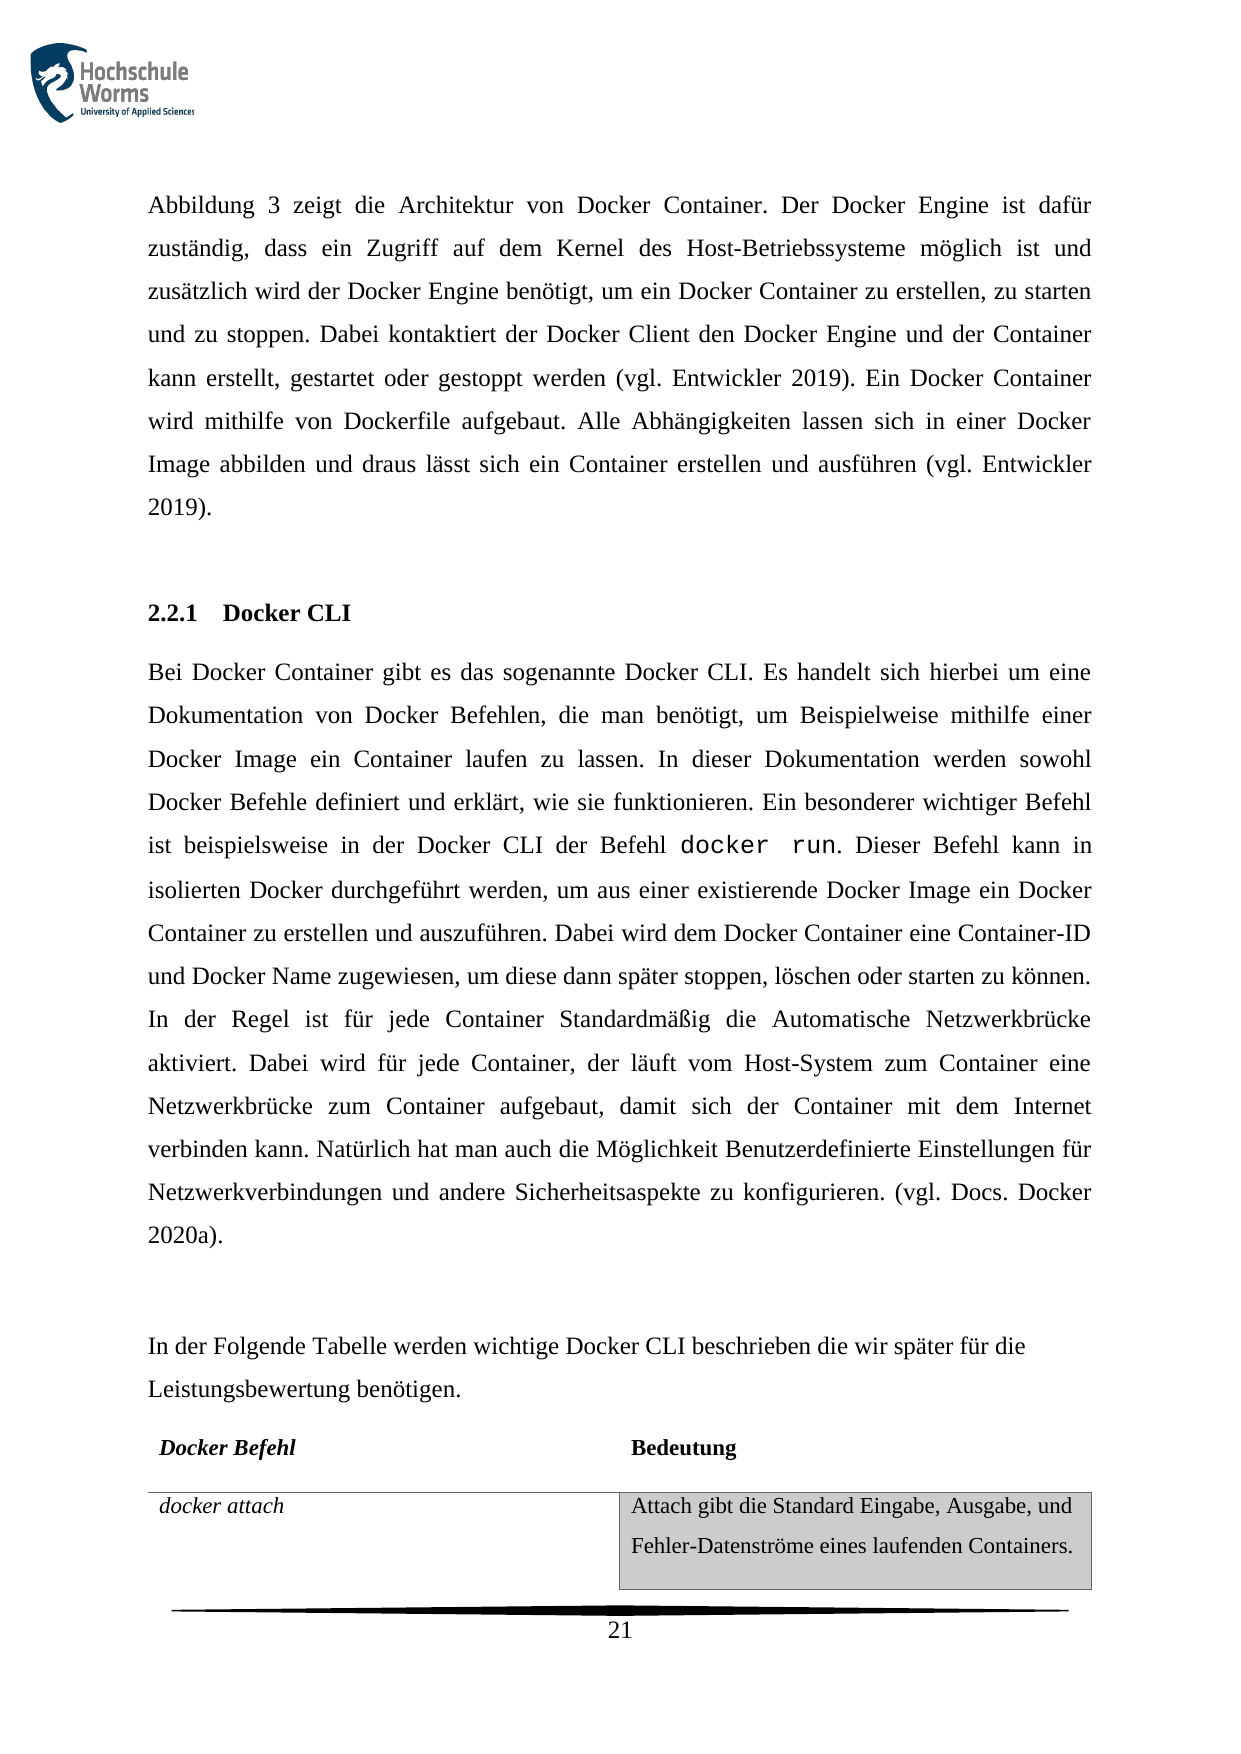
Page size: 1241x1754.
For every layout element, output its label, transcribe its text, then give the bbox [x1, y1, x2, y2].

subtitle Docker CLI [148, 598, 1092, 626]
table_header Docker Befehl [148, 1434, 619, 1492]
text Bei Docker Container gibt es das sogenannte Docker CLI. Es handelt sich hierbei um eine Dokumentation von Docker Befehlen, die man benötigt, um Beispielweise mithilfe einer Docker Image ein Container laufen zu lassen. In dieser Dokumentation werden sowohl Docker Befehle definiert und erklärt, wie sie funktionieren. Ein besonderer wichtiger Befehl ist beispielsweise in der Docker CLI der Befehl docker run. Dieser Befehl kann in isolierten Docker durchgeführt werden, um aus einer existierende Docker Image ein Docker Container zu erstellen und auszuführen. Dabei wird dem Docker Container eine Container-ID und Docker Name zugewiesen, um diese dann später stoppen, löschen oder starten zu können. In der Regel ist für jede Container Standardmäßig die Automatische Netzwerkbrücke aktiviert. Dabei wird für jede Container, der läuft vom Host-System zum Container eine Netzwerkbrücke zum Container aufgebaut, damit sich der Container mit dem Internet verbinden kann. Natürlich hat man auch die Möglichkeit Benutzerdefinierte Einstellungen für Netzwerkverbindungen und andere Sicherheitsaspekte zu konfigurieren. (vgl. Docs. Docker 2020a). [148, 657, 1092, 1249]
text In der Folgende Tabelle werden wichtige Docker CLI beschrieben die wir später für die Leistungsbewertung benötigen. [148, 1331, 1092, 1403]
table_cell Attach gibt die Standard Eingabe, Ausgabe, und Fehler-Datenströme eines laufenden Containers. [620, 1493, 1091, 1589]
table_cell docker attach [148, 1493, 619, 1589]
table_header Bedeutung [620, 1434, 1091, 1492]
text Abbildung 3 zeigt die Architektur von Docker Container. Der Docker Engine ist dafür zuständig, dass ein Zugriff auf dem Kernel des Host-Betriebssysteme möglich ist und zusätzlich wird der Docker Engine benötigt, um ein Docker Container zu erstellen, zu starten und zu stoppen. Dabei kontaktiert der Docker Client den Docker Engine und der Container kann erstellt, gestartet oder gestoppt werden (vgl. Entwickler 2019). Ein Docker Container wird mithilfe von Dockerfile aufgebaut. Alle Abhängigkeiten lassen sich in einer Docker Image abbilden und draus lässt sich ein Container erstellen und ausführen (vgl. Entwickler 2019). [148, 190, 1092, 521]
